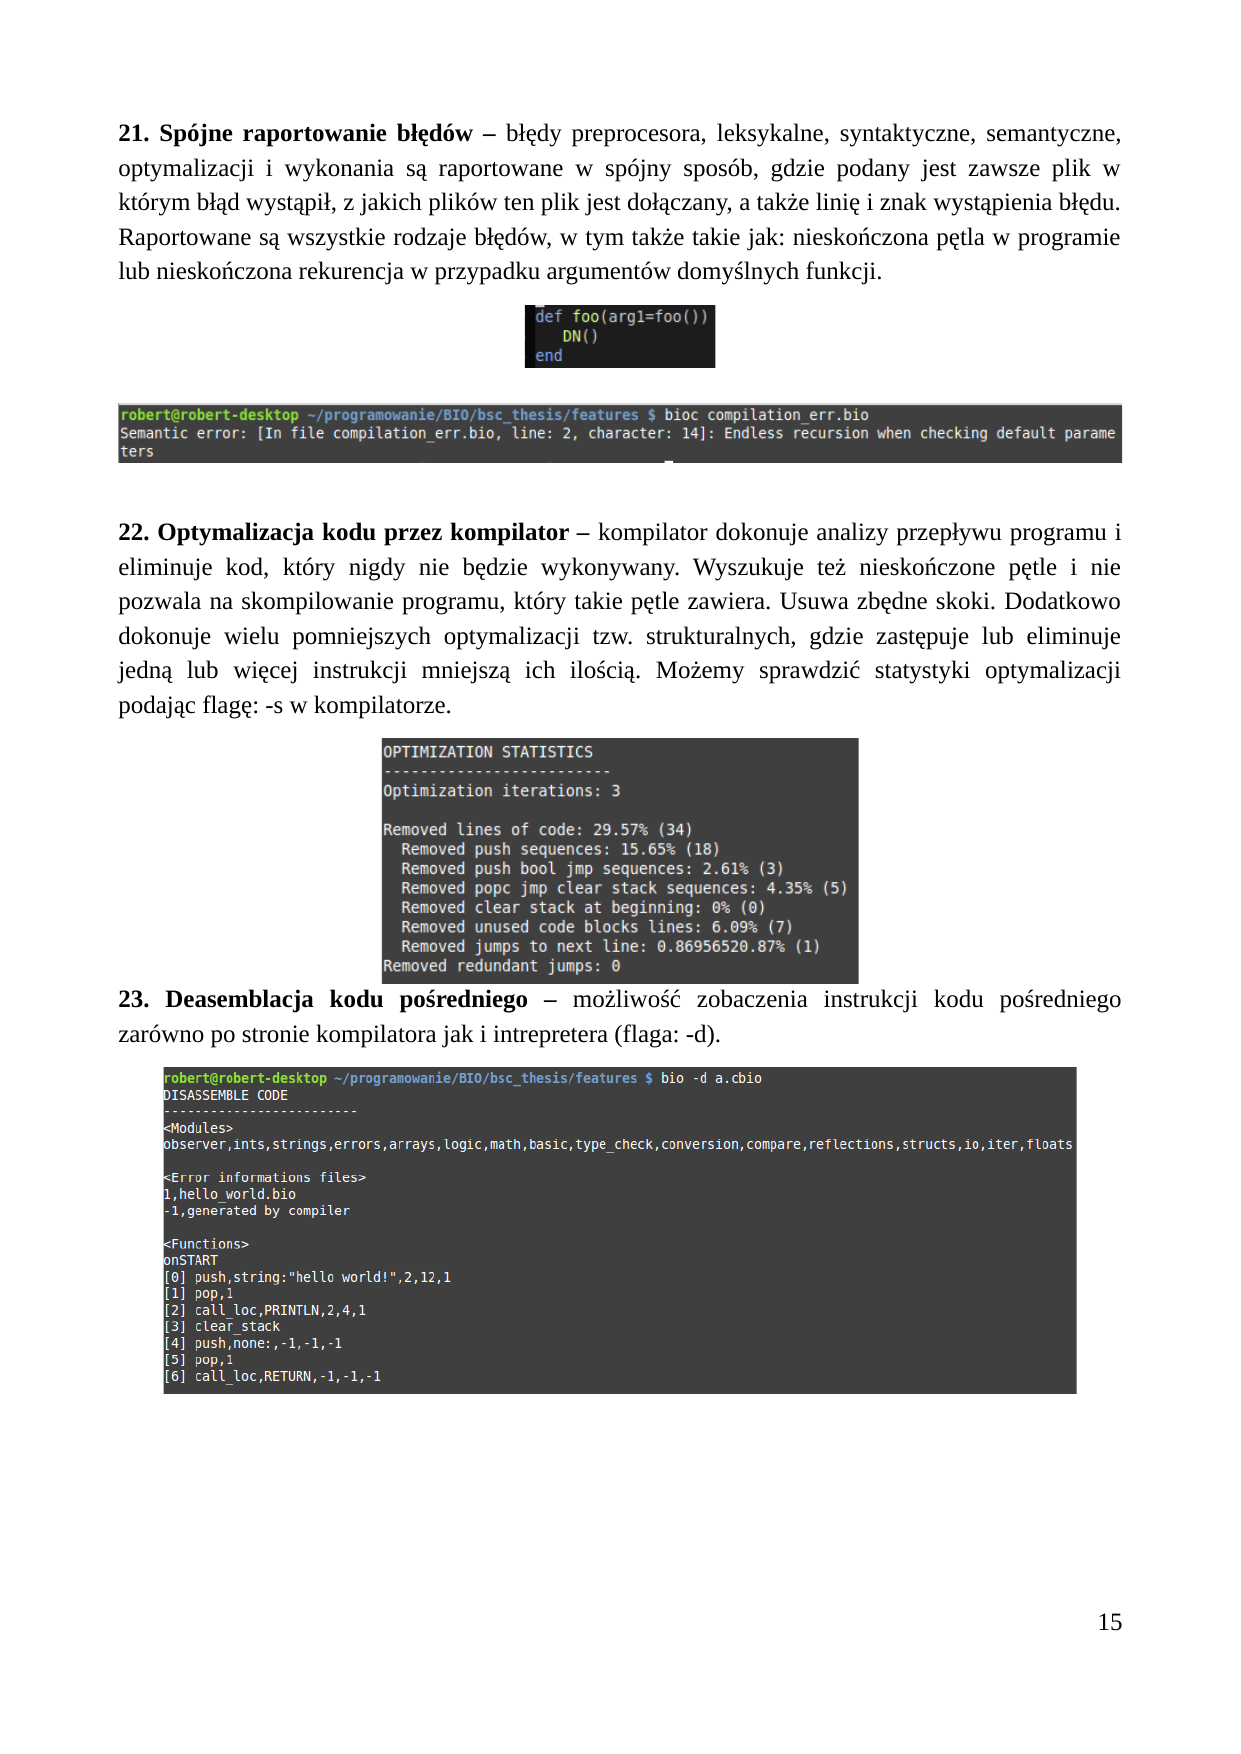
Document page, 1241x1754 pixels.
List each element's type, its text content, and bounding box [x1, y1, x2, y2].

text 21. Spójne raportowanie błędów – błędy preprocesora, leksykalne, syntaktyczne, semantyczne, optymalizacji i wykonania są raportowane w spójny sposób, gdzie podany jest zawsze plik w którym błąd wystąpił, z jakich plików ten plik jest dołączany, a także linię i znak wystąpienia błędu. Raportowane są wszystkie rodzaje błędów, w tym także takie jak: nieskończona pętla w programie lub nieskończona rekurencja w przypadku argumentów domyślnych funkcji. [118, 118, 1122, 285]
picture [524, 305, 716, 368]
text 23. Deasemblacja kodu pośredniego – możliwość zobaczenia instrukcji kodu pośredniego zarówno po stronie kompilatora jak i intrepretera (flaga: -d). [118, 984, 1122, 1047]
picture [118, 403, 1123, 463]
picture [163, 1067, 1077, 1394]
text 22. Optymalizacja kodu przez kompilator – kompilator dokonuje analizy przepływu programu i eliminuje kod, który nigdy nie będzie wykonywany. Wyszukuje też nieskończone pętle i nie pozwala na skompilowanie programu, który takie pętle zawiera. Usuwa zbędne skoki. Dodatkowo dokonuje wielu pomniejszych optymalizacji tzw. strukturalnych, gdzie zastępuje lub eliminuje jedną lub więcej instrukcji mniejszą ich ilością. Możemy sprawdzić statystyki optymalizacji podając flagę: -s w kompilatorze. [118, 517, 1122, 719]
picture [381, 738, 859, 984]
